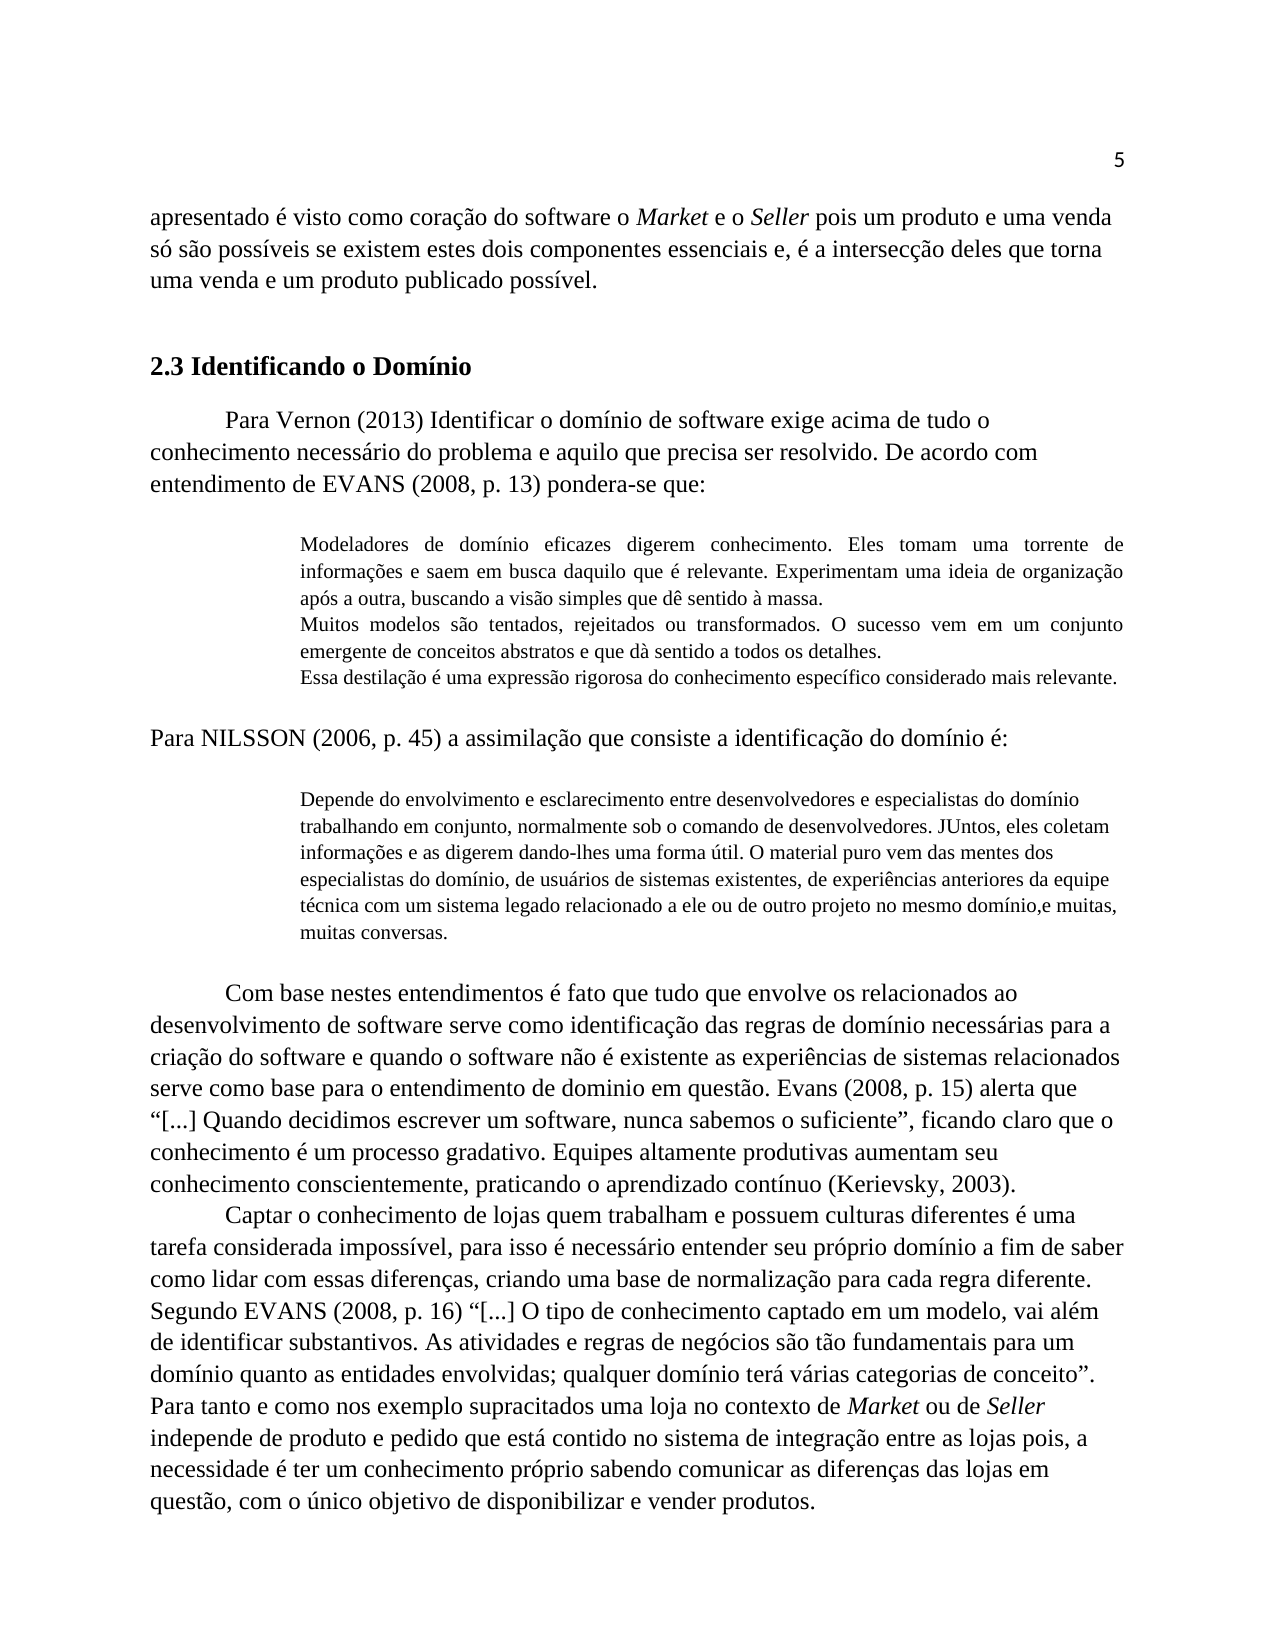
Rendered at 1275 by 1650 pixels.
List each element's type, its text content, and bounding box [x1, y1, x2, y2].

text apresentado é visto como coração do software o Market e o Seller pois um produto e uma venda só são possíveis se existem estes dois componentes essenciais e, é a intersecção deles que torna uma venda e um produto publicado possível. [150, 203, 1125, 294]
text Muitos modelos são tentados, rejeitados ou transformados. O sucesso vem em um conjunto emergente de conceitos abstratos e que dà sentido a todos os detalhes. [300, 613, 1125, 663]
text Para Vernon (2013) Identificar o domínio de software exige acima de tudo o conhecimento necessário do problema e aquilo que precisa ser resolvido. De acordo com entendimento de EVANS (2008, p. 13) pondera-se que: [150, 406, 1125, 497]
text Essa destilação é uma expressão rigorosa do conhecimento específico considerado mais relevante. [300, 666, 1125, 689]
text Modeladores de domínio eficazes digerem conhecimento. Eles tomam uma torrente de informações e saem em busca daquilo que é relevante. Experimentam uma ideia de organização após a outra, buscando a visão simples que dê sentido à massa. [300, 533, 1125, 609]
text Depende do envolvimento e esclarecimento entre desenvolvedores e especialistas do domínio trabalhando em conjunto, normalmente sob o comando de desenvolvedores. JUntos, eles coletam informações e as digerem dando-lhes uma forma útil. O material puro vem das mentes dos especialistas do domínio, de usuários de sistemas existentes, de experiências anteriores da equipe técnica com um sistema legado relacionado a ele ou de outro projeto no mesmo domínio,e muitas, muitas conversas. [300, 788, 1125, 944]
subtitle 2.3 Identificando o Domínio [150, 351, 1125, 381]
text Com base nestes entendimentos é fato que tudo que envolve os relacionados ao desenvolvimento de software serve como identificação das regras de domínio necessárias para a criação do software e quando o software não é existente as experiências de sistemas relacionados serve como base para o entendimento de dominio em questão. Evans (2008, p. 15) alerta que “[...] Quando decidimos escrever um software, nunca sabemos o suficiente”, ficando claro que o conhecimento é um processo gradativo. Equipes altamente produtivas aumentam seu conhecimento conscientemente, praticando o aprendizado contínuo (Kerievsky, 2003). [150, 979, 1125, 1197]
text Para NILSSON (2006, p. 45) a assimilação que consiste a identificação do domínio é: [150, 724, 1125, 752]
text Captar o conhecimento de lojas quem trabalham e possuem culturas diferentes é uma tarefa considerada impossível, para isso é necessário entender seu próprio domínio a fim de saber como lidar com essas diferenças, criando uma base de normalização para cada regra diferente. Segundo EVANS (2008, p. 16) “[...] O tipo de conhecimento captado em um modelo, vai além de identificar substantivos. As atividades e regras de negócios são tão fundamentais para um domínio quanto as entidades envolvidas; qualquer domínio terá várias categorias de conceito”. Para tanto e como nos exemplo supracitados uma loja no contexto de Market ou de Seller independe de produto e pedido que está contido no sistema de integração entre as lojas pois, a necessidade é ter um conhecimento próprio sabendo comunicar as diferenças das lojas em questão, com o único objetivo de disponibilizar e vender produtos. [150, 1201, 1125, 1515]
